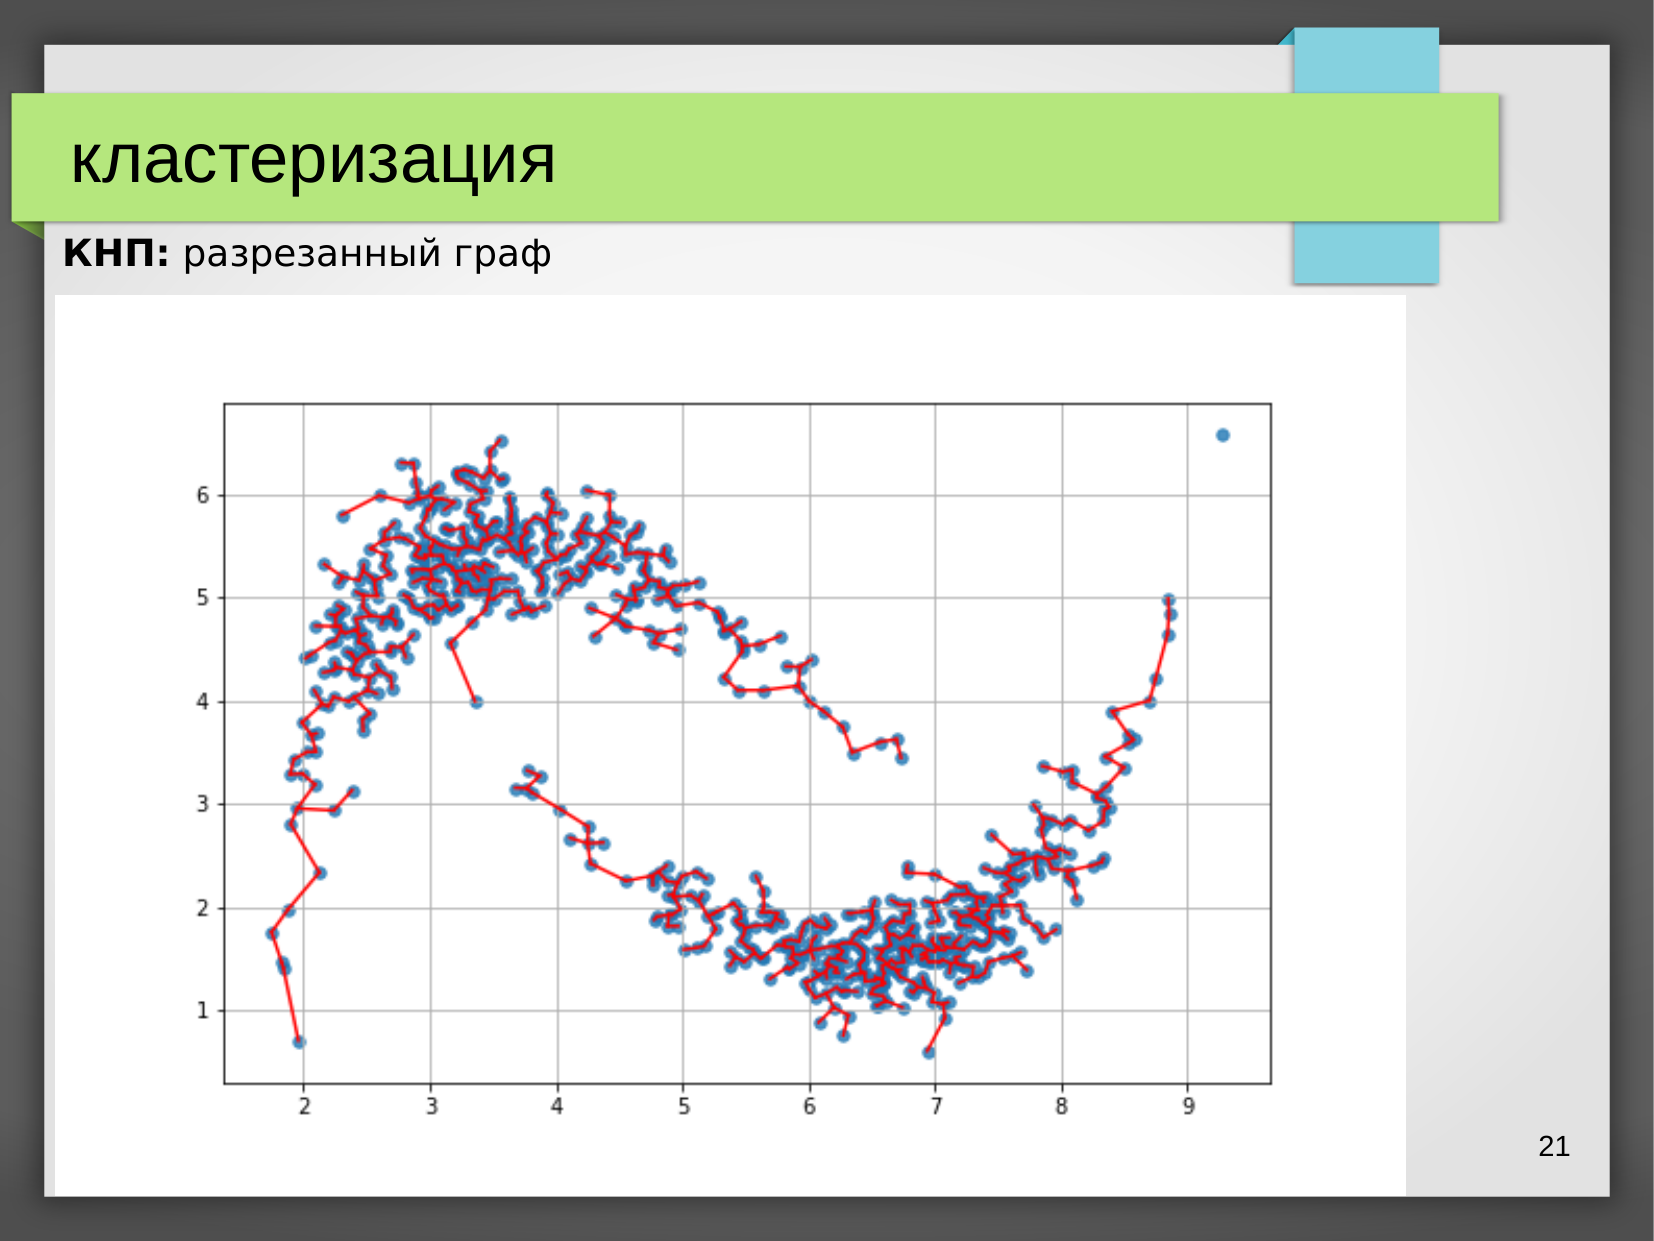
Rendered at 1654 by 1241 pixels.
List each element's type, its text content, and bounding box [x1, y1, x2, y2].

picture [0, 0, 1654, 1241]
text_box КНП: разрезанный граф [47, 224, 1217, 283]
title кластеризация [70, 118, 1205, 199]
